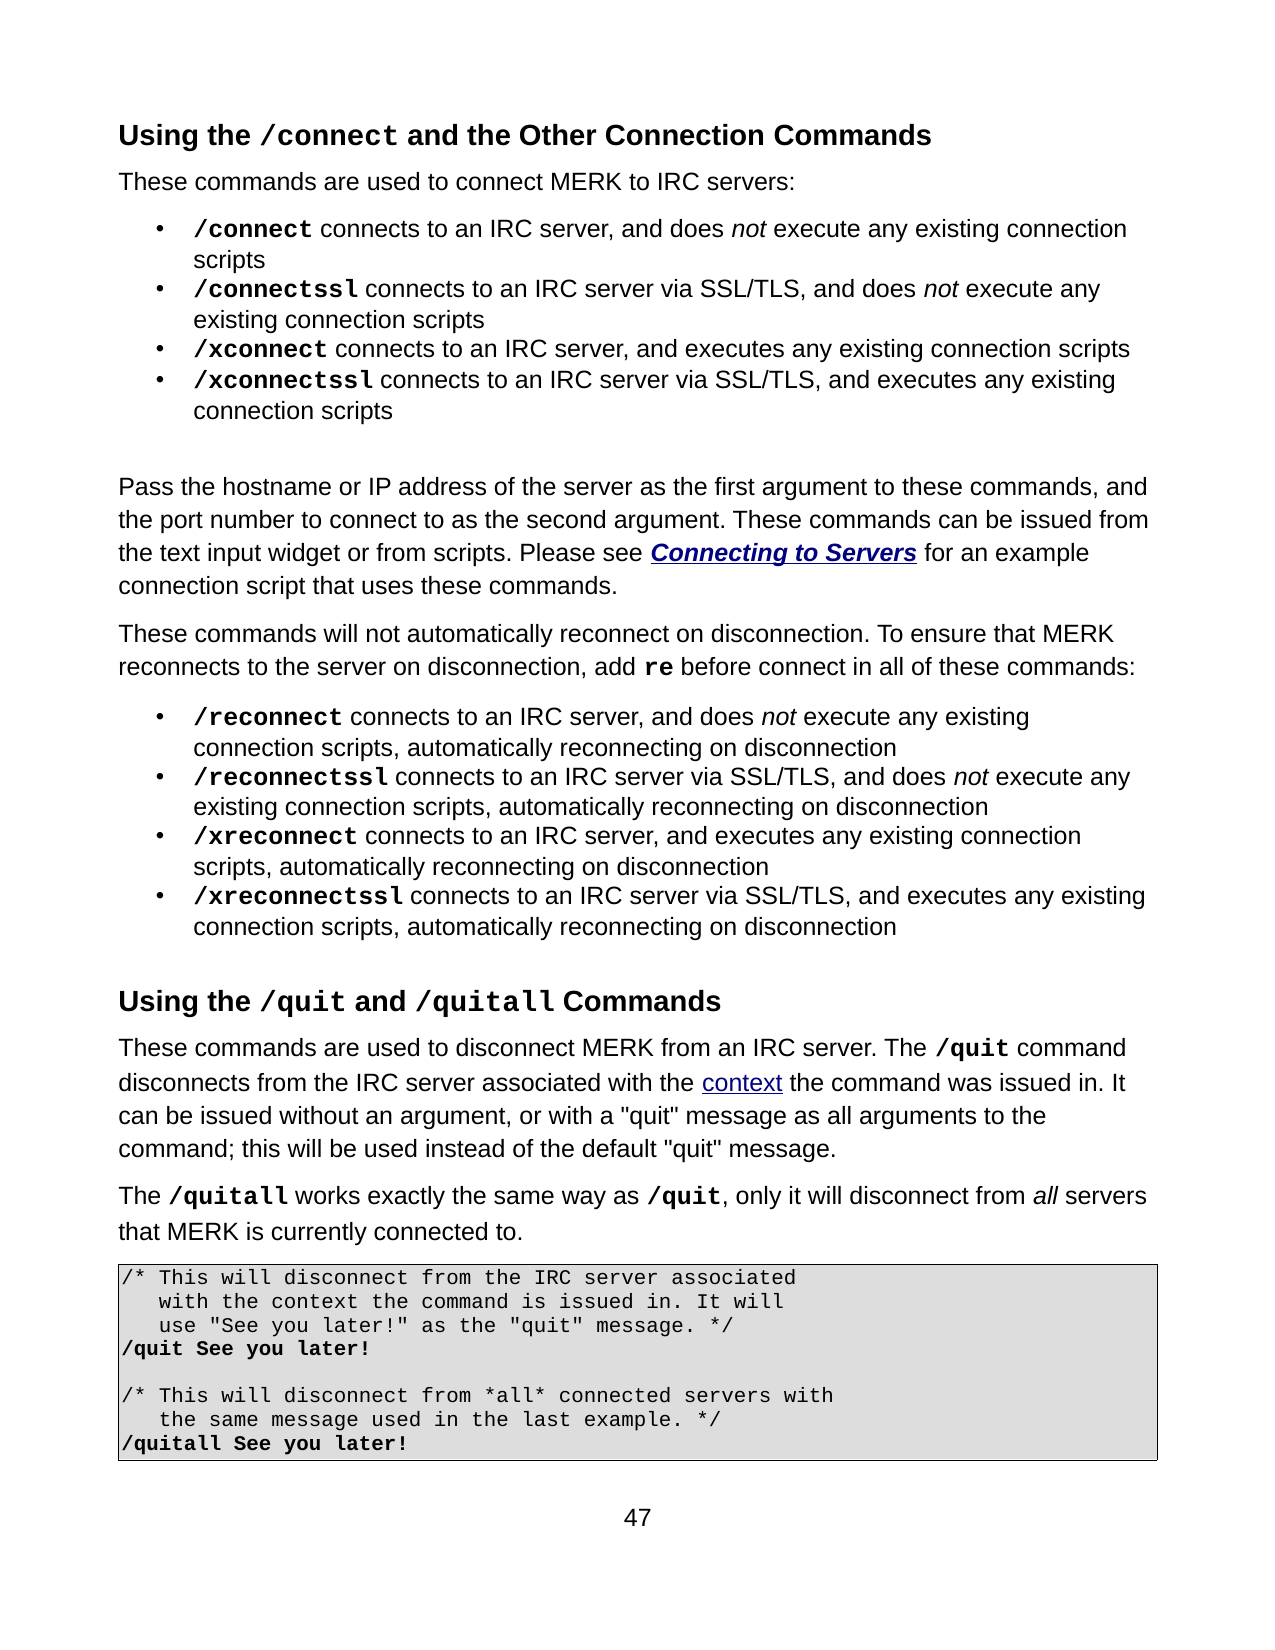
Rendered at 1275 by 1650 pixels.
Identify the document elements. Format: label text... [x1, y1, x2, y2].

list /reconnectssl connects to an IRC server via SSL/TLS, and does not execute any existing connection scripts, automatically reconnecting on disconnection [156, 761, 1157, 821]
text Pass the hostname or IP address of the server as the first argument to these commands, and the port number to connect to as the second argument. These commands can be issued from the text input widget or from scripts. Please see Connecting to Servers for an example connection script that uses these commands. [118, 472, 1157, 600]
text These commands will not automatically reconnect on disconnection. To ensure that MERK reconnects to the server on disconnection, add re before connect in all of these commands: [118, 619, 1157, 683]
list /xreconnectssl connects to an IRC server via SSL/TLS, and executes any existing connection scripts, automatically reconnecting on disconnection [156, 881, 1157, 969]
table_header /* This will disconnect from the IRC server associated with the context the command is issued in. It will use "See you later!" as the "quit" message. */ /quit See you later! /* This will disconnect from *all* connected servers with the same message used in the last example. */ /quitall See you later! [119, 1265, 1157, 1459]
list /xconnectssl connects to an IRC server via SSL/TLS, and executes any existing connection scripts [156, 365, 1157, 424]
text These commands are used to disconnect MERK from an IRC server. The /quit command disconnects from the IRC server associated with the context the command was issued in. It can be issued without an argument, or with a "quit" message as all arguments to the command; this will be used instead of the default "quit" message. [118, 1032, 1157, 1162]
subtitle Using the /connect and the Other Connection Commands [118, 118, 1157, 154]
text These commands are used to connect MERK to IRC servers: [118, 167, 1157, 196]
list /xreconnect connects to an IRC server, and executes any existing connection scripts, automatically reconnecting on disconnection [156, 821, 1157, 881]
subtitle Using the /quit and /quitall Commands [118, 984, 1157, 1020]
list /xconnect connects to an IRC server, and executes any existing connection scripts [156, 334, 1157, 365]
text The /quitall works exactly the same way as /quit, only it will disconnect from all servers that MERK is currently connected to. [118, 1181, 1157, 1245]
list /reconnect connects to an IRC server, and does not execute any existing connection scripts, automatically reconnecting on disconnection [156, 702, 1157, 761]
list /connectssl connects to an IRC server via SSL/TLS, and does not execute any existing connection scripts [156, 274, 1157, 334]
list /connect connects to an IRC server, and does not execute any existing connection scripts [156, 214, 1157, 274]
